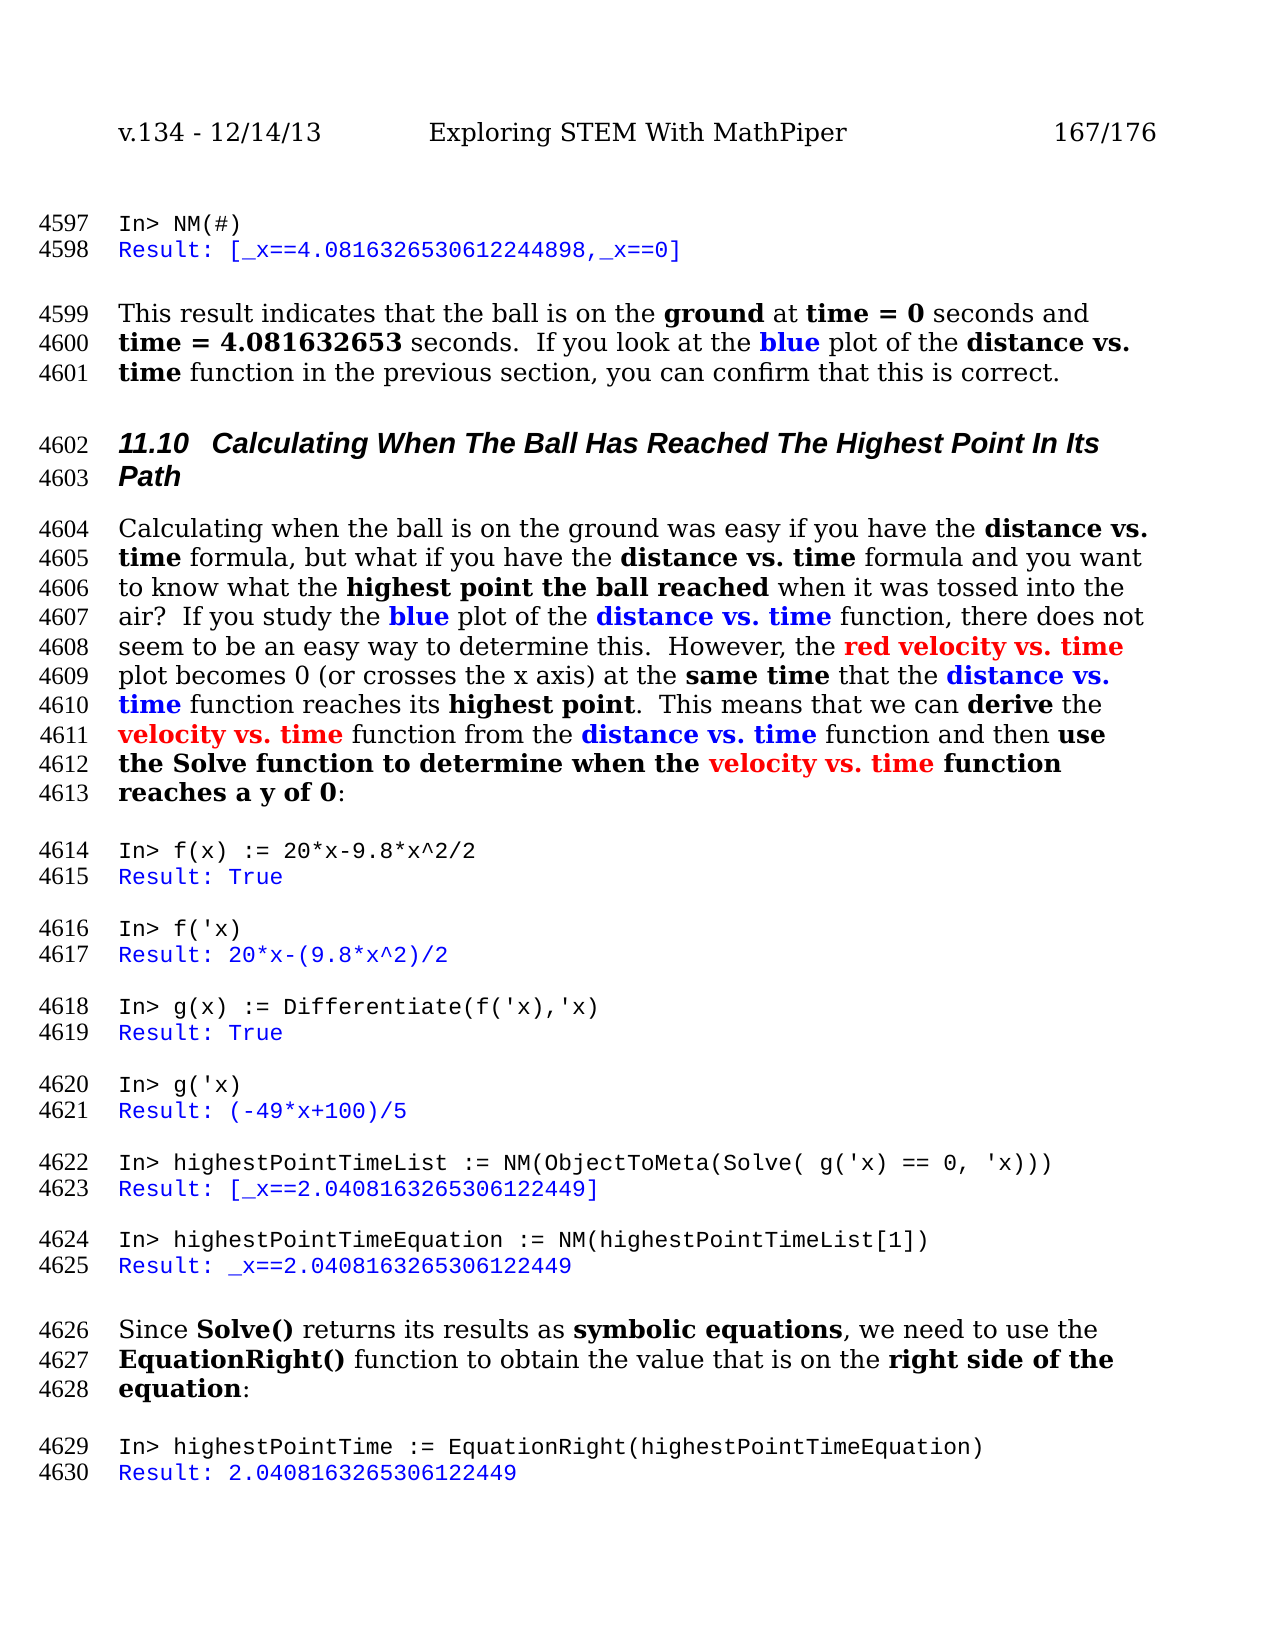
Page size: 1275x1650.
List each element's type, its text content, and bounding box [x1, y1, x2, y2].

text Result: 20*x-(9.8*x^2)/2 [118, 943, 1157, 969]
subtitle Calculating When The Ball Has Reached The Highest Point In Its Path [118, 426, 1157, 493]
text Result: _x==2.0408163265306122449 [118, 1255, 1157, 1281]
text In> f('x) [118, 917, 1157, 943]
text Result: [_x==2.0408163265306122449] [118, 1177, 1157, 1203]
text In> f(x) := 20*x-9.8*x^2/2 [118, 840, 1157, 866]
text Calculating when the ball is on the ground was easy if you have the distance vs. time formula, but what if you have the distance vs. time formula and you want to know what the highest point the ball reached when it was tossed into the air? If you study the blue plot of the distance vs. time function, there does not seem to be an easy way to determine this. However, the red velocity vs. time plot becomes 0 (or crosses the x axis) at the same time that the distance vs. time function reaches its highest point. This means that we can derive the velocity vs. time function from the distance vs. time function and then use the Solve function to determine when the velocity vs. time function reaches a y of 0: [118, 514, 1157, 808]
text In> highestPointTimeList := NM(ObjectToMeta(Solve( g('x) == 0, 'x))) [118, 1151, 1157, 1177]
text Result: True [118, 1021, 1157, 1047]
text In> NM(#) [118, 212, 1157, 238]
text Result: [_x==4.0816326530612244898,_x==0] [118, 238, 1157, 264]
text In> highestPointTime := EquationRight(highestPointTimeEquation) [118, 1436, 1157, 1462]
text Result: (-49*x+100)/5 [118, 1099, 1157, 1125]
text Result: True [118, 866, 1157, 892]
text Result: 2.0408163265306122449 [118, 1462, 1157, 1487]
text In> g(x) := Differentiate(f('x),'x) [118, 995, 1157, 1021]
text In> highestPointTimeEquation := NM(highestPointTimeList[1]) [118, 1229, 1157, 1255]
text Since Solve() returns its results as symbolic equations, we need to use the EquationRight() function to obtain the value that is on the right side of the equation: [118, 1316, 1157, 1404]
text In> g('x) [118, 1073, 1157, 1099]
text This result indicates that the ball is on the ground at time = 0 seconds and time = 4.081632653 seconds. If you look at the blue plot of the distance vs. time function in the previous section, you can confirm that this is correct. [118, 299, 1157, 387]
